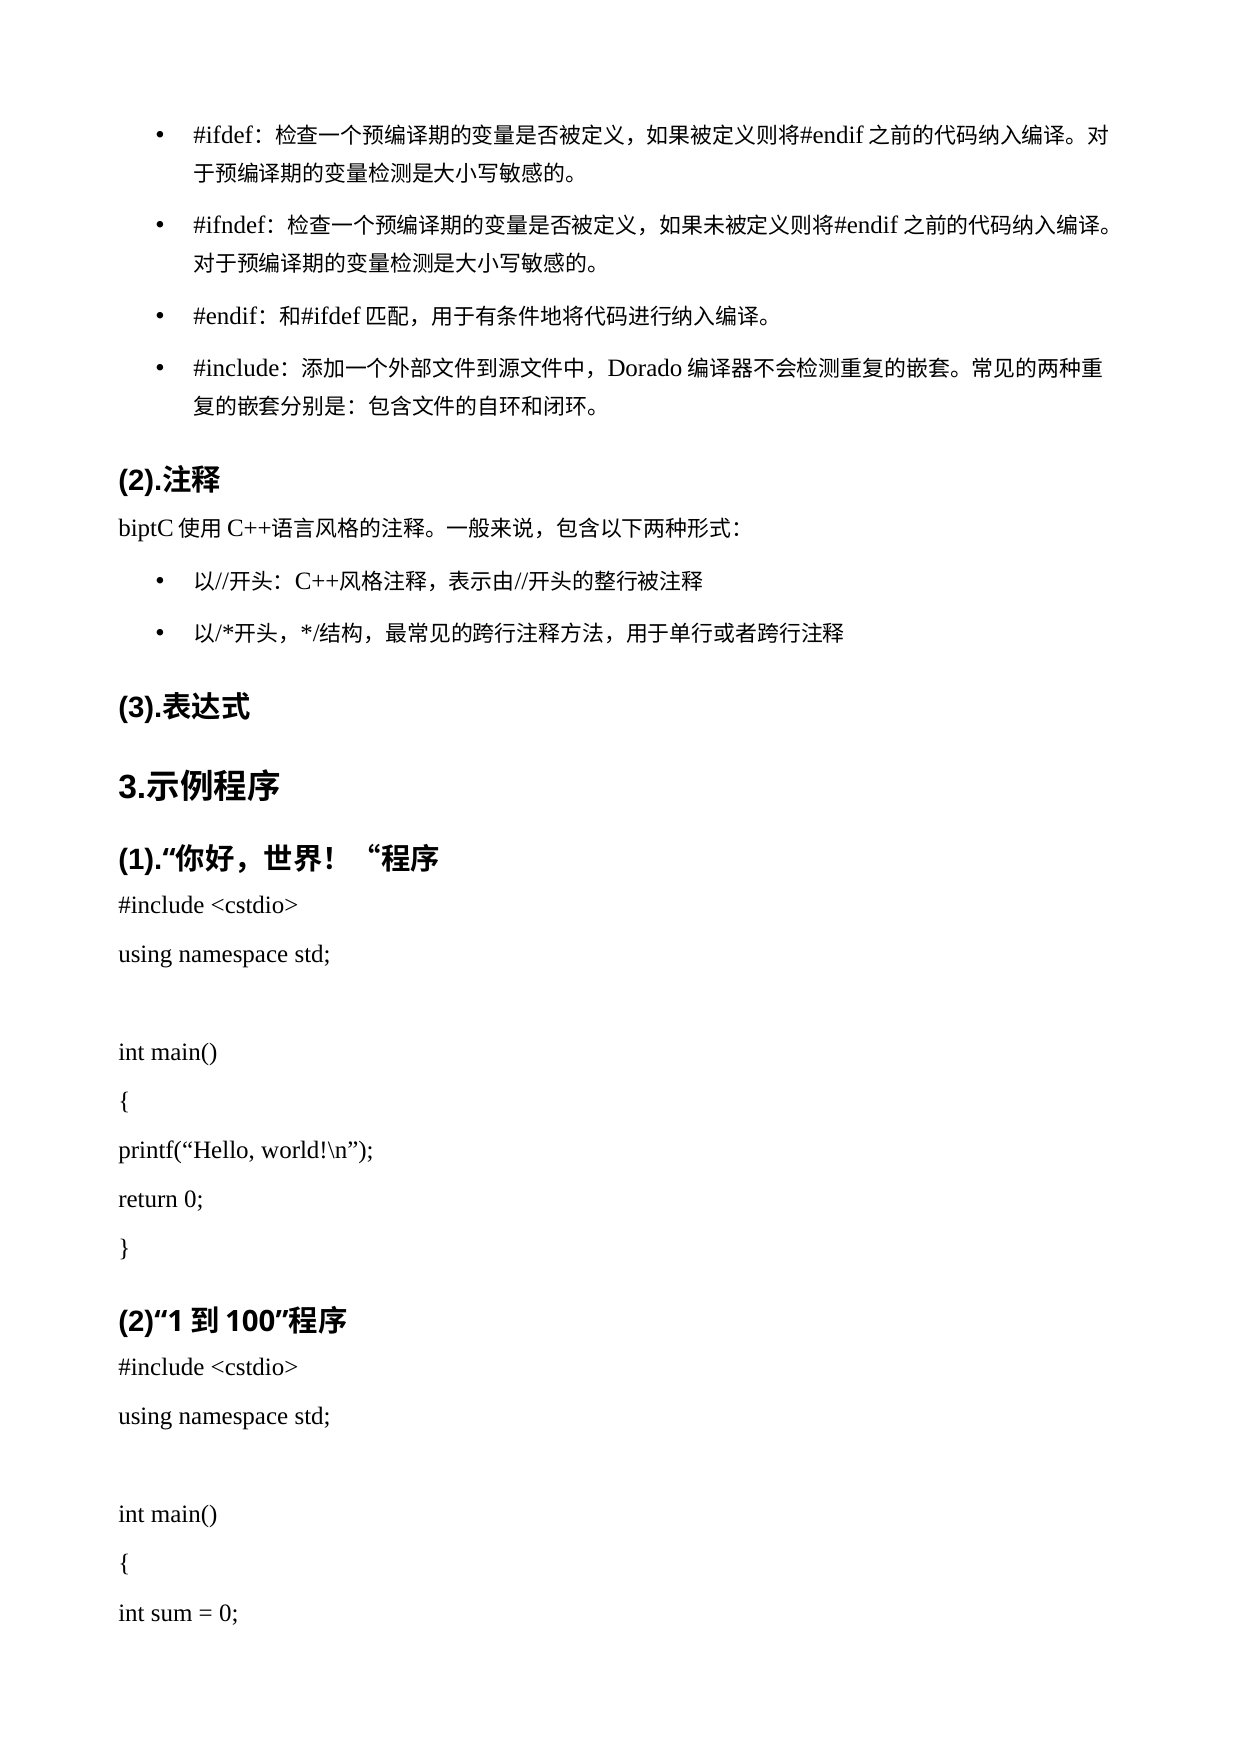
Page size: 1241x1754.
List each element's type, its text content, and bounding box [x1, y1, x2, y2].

text #include <cstdio> [118, 890, 1122, 919]
subtitle 3.示例程序 [118, 759, 1122, 808]
text int sum = 0; [118, 1598, 1122, 1626]
text int main() [118, 1499, 1122, 1528]
text { [118, 1548, 1122, 1577]
list #include：添加一个外部文件到源文件中，Dorado编译器不会检测重复的嵌套。常见的两种重复的嵌套分别是：包含文件的自环和闭环。 [156, 351, 1122, 421]
text printf(“Hello, world!\n”); [118, 1135, 1122, 1164]
subtitle (1).“你好，世界！“程序 [118, 835, 1122, 878]
text } [118, 1233, 1122, 1262]
text biptC使用C++语言风格的注释。一般来说，包含以下两种形式： [118, 511, 1122, 543]
list #ifdef：检查一个预编译期的变量是否被定义，如果被定义则将#endif之前的代码纳入编译。对于预编译期的变量检测是大小写敏感的。 [156, 118, 1122, 188]
list 以//开头：C++风格注释，表示由//开头的整行被注释 [156, 564, 1122, 596]
list #endif：和#ifdef匹配，用于有条件地将代码进行纳入编译。 [156, 299, 1122, 331]
subtitle (2)“1到100”程序 [118, 1297, 1122, 1340]
text int main() [118, 1037, 1122, 1066]
text using namespace std; [118, 939, 1122, 968]
text #include <cstdio> [118, 1352, 1122, 1381]
list #ifndef：检查一个预编译期的变量是否被定义，如果未被定义则将#endif之前的代码纳入编译。对于预编译期的变量检测是大小写敏感的。 [156, 208, 1122, 278]
subtitle (3).表达式 [118, 683, 1122, 726]
subtitle (2).注释 [118, 456, 1122, 499]
text using namespace std; [118, 1401, 1122, 1430]
text return 0; [118, 1184, 1122, 1213]
text { [118, 1086, 1122, 1115]
list 以/*开头，*/结构，最常见的跨行注释方法，用于单行或者跨行注释 [156, 616, 1122, 648]
